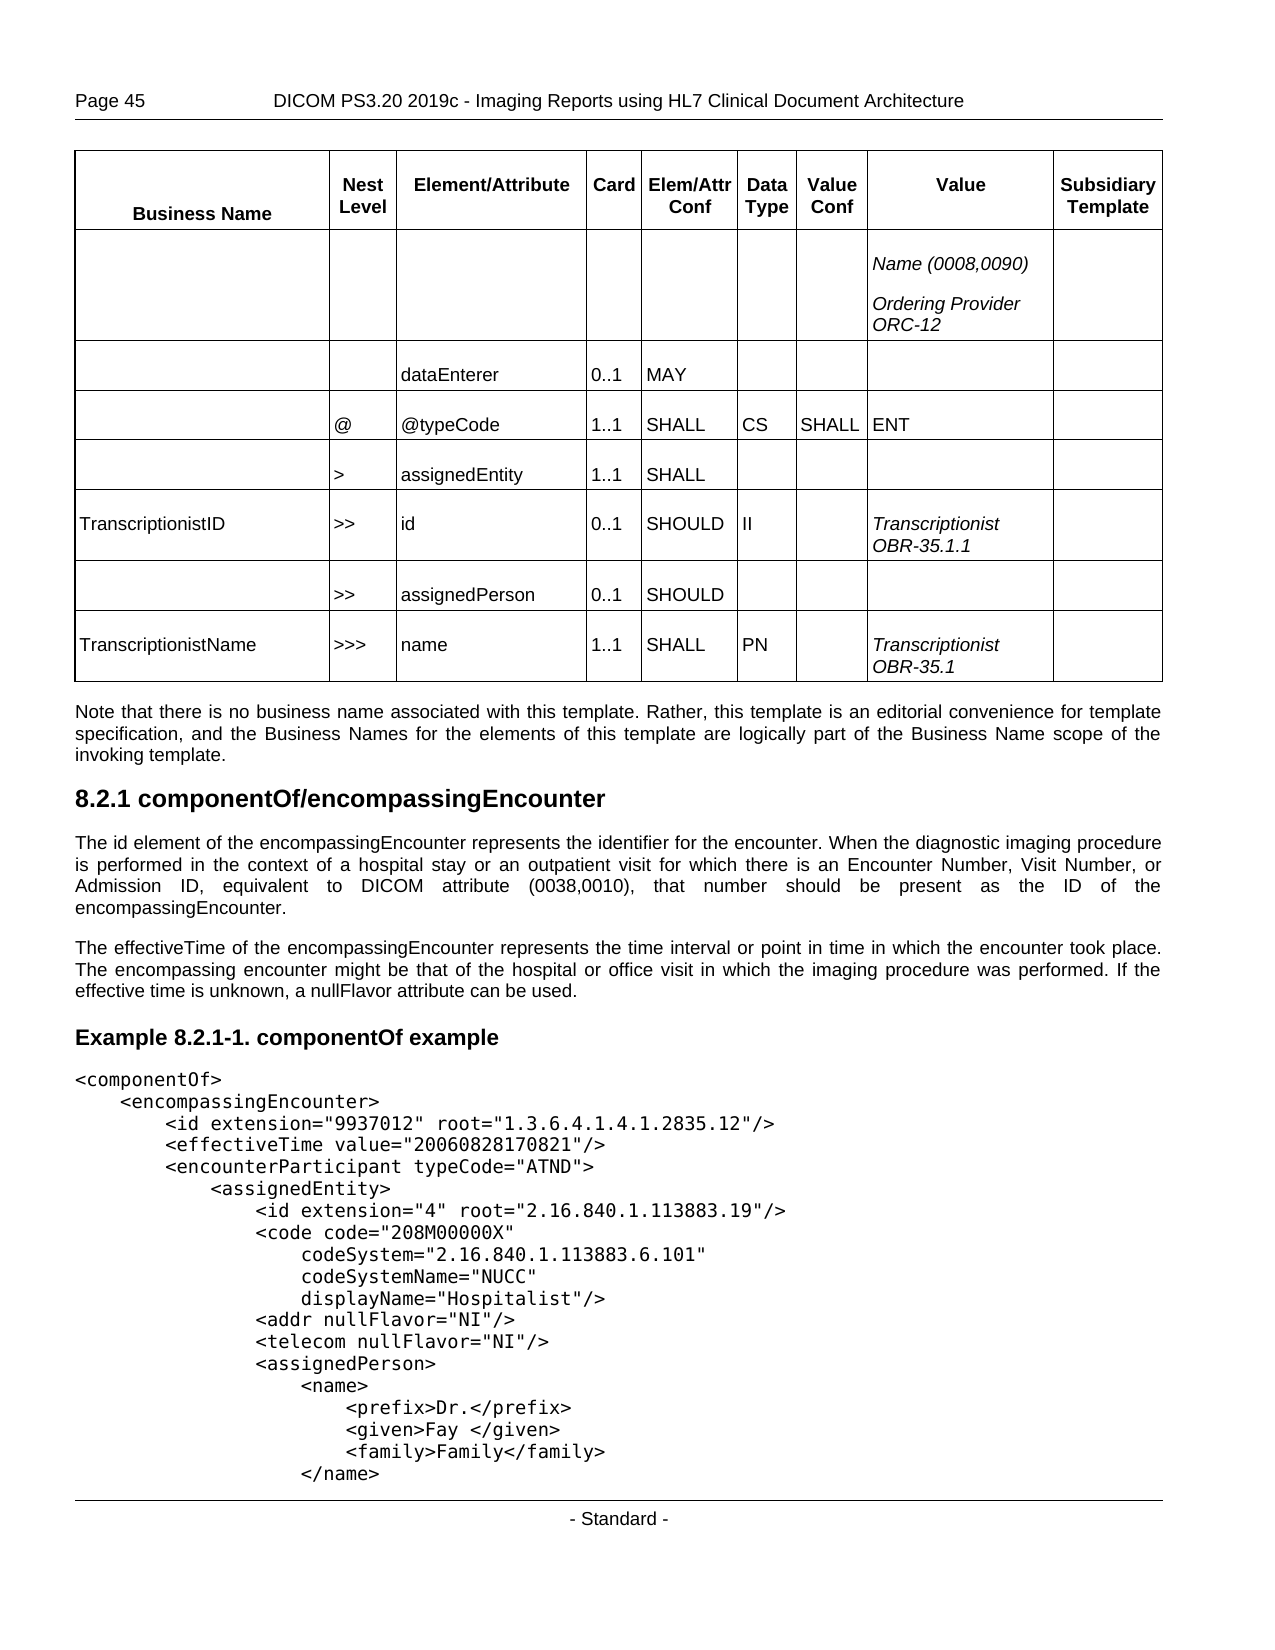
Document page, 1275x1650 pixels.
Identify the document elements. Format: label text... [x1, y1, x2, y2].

table_cell II [738, 490, 796, 560]
table_cell Transcriptionist​ID [76, 490, 329, 560]
table_cell [76, 391, 329, 439]
table_cell 0..1 [587, 341, 641, 390]
table_cell [1054, 490, 1162, 560]
table_cell 1..1 [587, 611, 641, 681]
table_cell [1054, 561, 1162, 610]
table_cell name [397, 611, 586, 681]
text The effectiveTime of the encompassingEncounter represents the time interval or point in time in which the encounter took place. The encompassing encounter might be that of the hospital or office visit in which the imaging procedure was performed. If the effective time is unknown, a nullFlavor attribute can be used. [75, 937, 1162, 1002]
table_cell @typeCode [397, 391, 586, 439]
table_cell [797, 440, 867, 489]
table_cell SHOULD [642, 561, 737, 610]
table_cell SHALL [642, 611, 737, 681]
table_cell Name (0008,0090) Ordering Provider ORC-12 [868, 230, 1053, 340]
table_cell [738, 561, 796, 610]
table_cell MAY [642, 341, 737, 390]
table_cell [330, 341, 396, 390]
table_cell [1054, 341, 1162, 390]
table_cell Transcriptionist​Name [76, 611, 329, 681]
table_cell >> [330, 490, 396, 560]
table_cell [1054, 611, 1162, 681]
table_cell [1054, 391, 1162, 439]
table_cell [797, 230, 867, 340]
table_cell id [397, 490, 586, 560]
table_cell SHOULD [642, 490, 737, 560]
table_cell [330, 230, 396, 340]
table_cell [587, 230, 641, 340]
table_cell [76, 561, 329, 610]
table_cell ENT [868, 391, 1053, 439]
text The id element of the encompassingEncounter represents the identifier for the encounter. When the diagnostic imaging procedure is performed in the context of a hospital stay or an outpatient visit for which there is an Encounter Number, Visit Number, or Admission ID, equivalent to DICOM attribute (0038,0010), that number should be present as the ID of the encompassingEncounter. [75, 832, 1162, 918]
table_cell > [330, 440, 396, 489]
table_cell PN [738, 611, 796, 681]
table_cell [642, 230, 737, 340]
table_cell [797, 611, 867, 681]
table_cell SHALL [642, 391, 737, 439]
table_cell [76, 230, 329, 340]
table_cell [797, 561, 867, 610]
table_cell @ [330, 391, 396, 439]
table_cell [797, 490, 867, 560]
table_cell [1054, 230, 1162, 340]
text <componentOf> <encompassingEncounter> <id extension="9937012" root="1.3.6.4.1.4.1.2835.12"/> <effectiveTime value="20060828170821"/> <encounterParticipant typeCode="ATND"> <assignedEntity> <id extension="4" root="2.16.840.1.113883.19"/> <code code="208M00000X" codeSystem="2.16.840.1.113883.6.101" codeSystemName="NUCC" displayName="Hospitalist"/> <addr nullFlavor="NI"/> <telecom nullFlavor="NI"/> <assignedPerson> <name> <prefix>Dr.</prefix> <given>Fay </given> <family>Family</family> </name> [75, 1069, 1162, 1484]
table_header Subsidiary Template [1054, 151, 1162, 228]
table_cell assigned​Entity [397, 440, 586, 489]
table_cell [738, 341, 796, 390]
table_cell 0..1 [587, 561, 641, 610]
table_cell CS [738, 391, 796, 439]
table_cell SHALL [642, 440, 737, 489]
table_cell >>> [330, 611, 396, 681]
table_cell SHALL [797, 391, 867, 439]
table_cell [738, 440, 796, 489]
table_header Card [587, 151, 641, 228]
table_cell [868, 440, 1053, 489]
table_cell assigned​Person [397, 561, 586, 610]
table_cell Transcriptionist OBR-35.1 [868, 611, 1053, 681]
table_cell [797, 341, 867, 390]
table_header Nest Level [330, 151, 396, 228]
table_header Business Name [76, 151, 329, 228]
table_cell 1..1 [587, 440, 641, 489]
table_cell [868, 341, 1053, 390]
table_cell [1054, 440, 1162, 489]
text Note that there is no business name associated with this template. Rather, this template is an editorial convenience for template specification, and the Business Names for the elements of this template are logically part of the Business Name scope of the invoking template. [75, 701, 1162, 766]
table_cell [76, 440, 329, 489]
table_cell [397, 230, 586, 340]
table_cell [76, 341, 329, 390]
table_cell 1..1 [587, 391, 641, 439]
text Example 8.2.1-1. componentOf example [75, 1024, 1162, 1050]
table_header Element/​Attribute [397, 151, 586, 228]
table_cell [738, 230, 796, 340]
table_header Elem/Attr Conf [642, 151, 737, 228]
table_cell Transcriptionist OBR-35.1.1 [868, 490, 1053, 560]
table_cell [868, 561, 1053, 610]
table_header Value Conf [797, 151, 867, 228]
table_header Value [868, 151, 1053, 228]
text 8.2.1 componentOf/encompassingEncounter [75, 784, 1162, 813]
table_cell 0..1 [587, 490, 641, 560]
table_cell data​Enterer [397, 341, 586, 390]
table_header Data Type [738, 151, 796, 228]
table_cell >> [330, 561, 396, 610]
